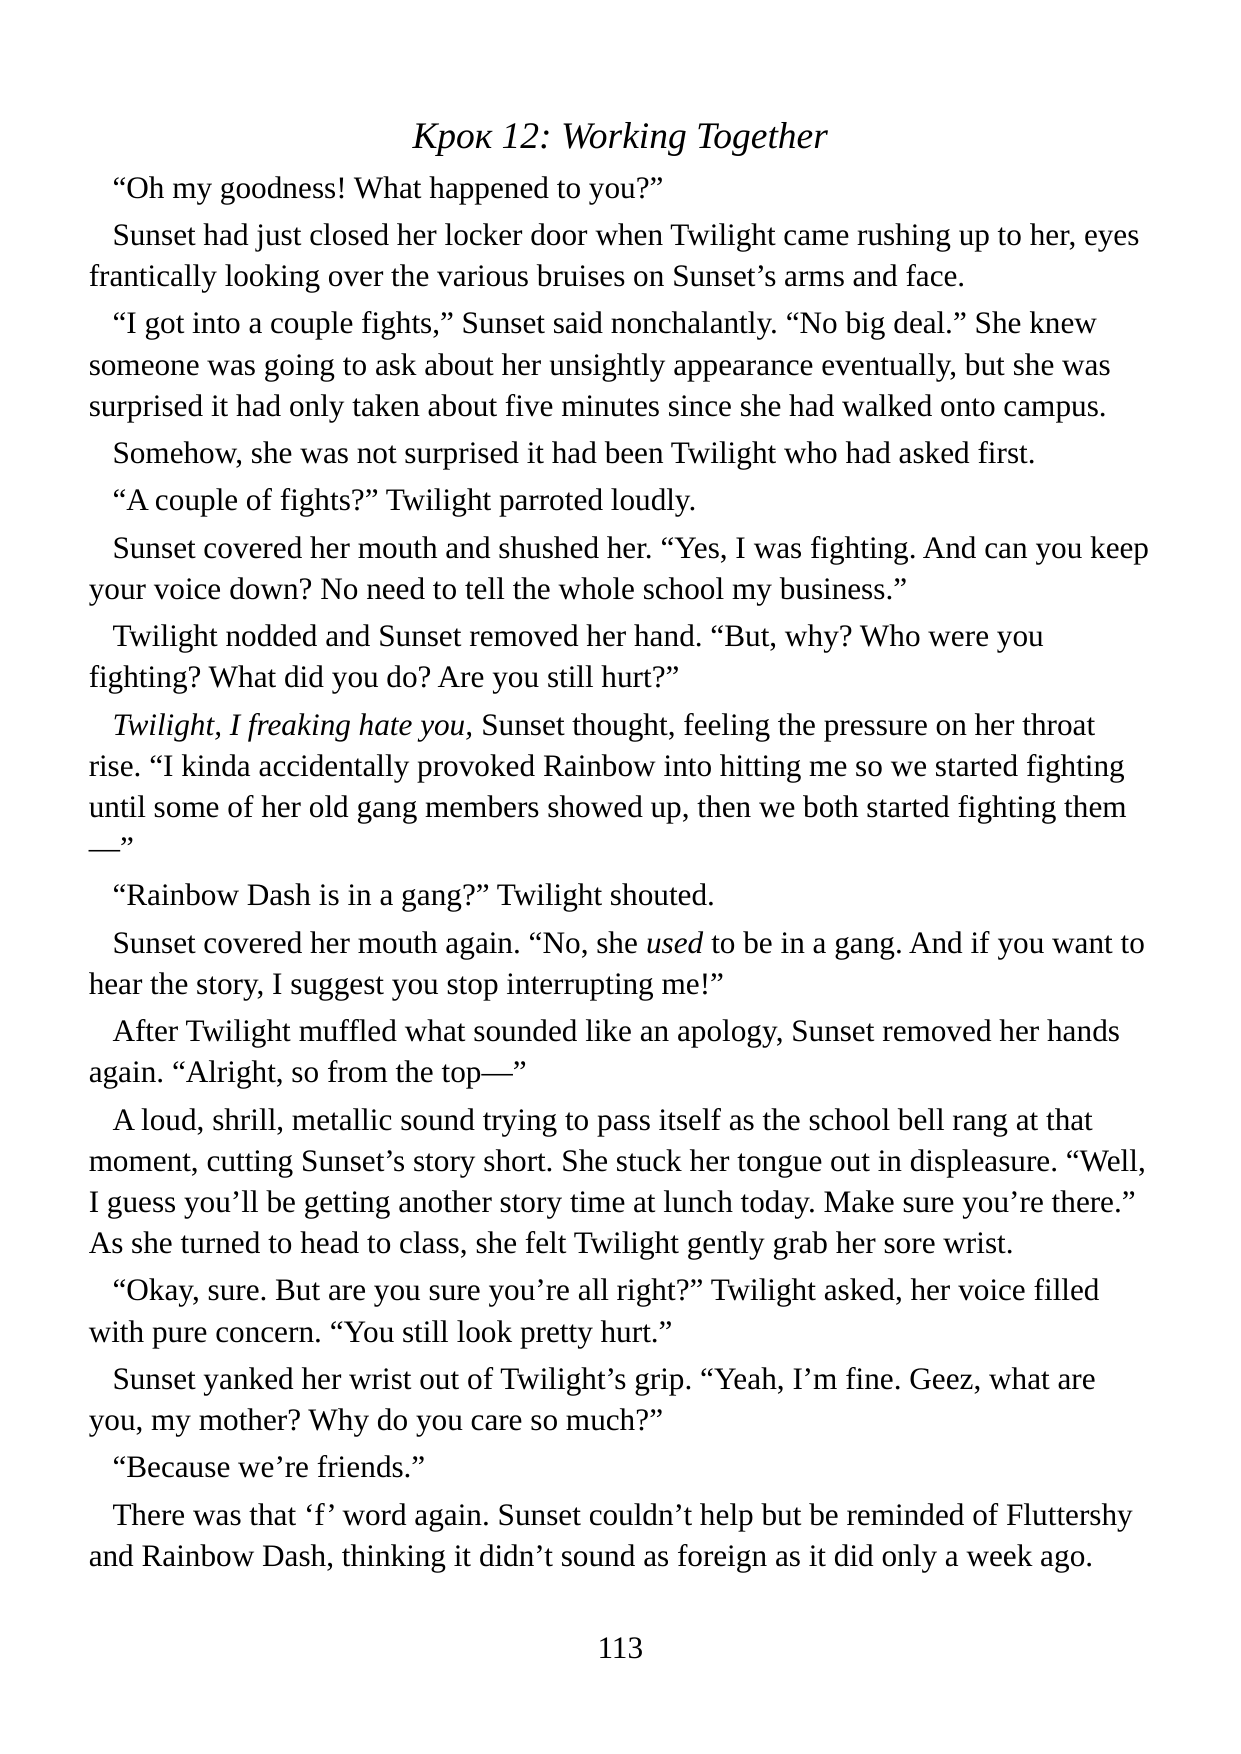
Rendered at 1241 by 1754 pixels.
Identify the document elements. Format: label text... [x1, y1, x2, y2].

text Sunset covered her mouth and shushed her. “Yes, I was fighting. And can you keep your voice down? No need to tell the whole school my business.” [88, 529, 1152, 606]
subtitle Крок 12: Working Together [88, 113, 1152, 157]
text “Rainbow Dash is in a gang?” Twilight shouted. [88, 877, 1152, 913]
text Somehow, she was not surprised it had been Twilight who had asked first. [88, 434, 1152, 470]
text “Okay, sure. But are you sure you’re all right?” Twilight asked, her voice filled with pure concern. “You still look pretty hurt.” [88, 1272, 1152, 1349]
text Twilight, I freaking hate you, Sunset thought, feeling the pressure on her throat rise. “I kinda accidentally provoked Rainbow into hitting me so we started fighting until some of her old gang members showed up, then we both started fighting them—” [88, 706, 1152, 865]
text There was that ‘f’ word again. Sunset couldn’t help but be reminded of Fluttershy and Rainbow Dash, thinking it didn’t sound as foreign as it did only a week ago. [88, 1496, 1152, 1573]
text “I got into a couple fights,” Sunset said nonchalantly. “No big deal.” She knew someone was going to ask about her unsightly appearance eventually, but she was surprised it had only taken about five minutes since she had walked onto campus. [88, 305, 1152, 423]
text A loud, shrill, metallic sound trying to pass itself as the school bell rang at that moment, cutting Sunset’s story short. She stuck her tongue out in displeasure. “Well, I guess you’ll be getting another story time at lunch today. Make sure you’re there.” As she turned to head to class, she felt Twilight gently grab her sore wrist. [88, 1101, 1152, 1260]
text Sunset covered her mouth again. “No, she used to be in a gang. And if you want to hear the story, I suggest you stop interrupting me!” [88, 924, 1152, 1001]
text Twilight nodded and Sunset removed her hand. “But, why? Who were you fighting? What did you do? Are you still hurt?” [88, 617, 1152, 694]
text After Twilight muffled what sounded like an apology, Sunset removed her hands again. “Alright, so from the top—” [88, 1012, 1152, 1089]
text “A couple of fights?” Twilight parroted loudly. [88, 482, 1152, 518]
text “Because we’re friends.” [88, 1448, 1152, 1484]
text Sunset had just closed her locker door when Twilight came rushing up to her, eyes frantically looking over the various bruises on Sunset’s arms and face. [88, 216, 1152, 293]
text “Oh my goodness! What happened to you?” [88, 169, 1152, 205]
text Sunset yanked her wrist out of Twilight’s grip. “Yeah, I’m fine. Geez, what are you, my mother? Why do you care so much?” [88, 1360, 1152, 1437]
